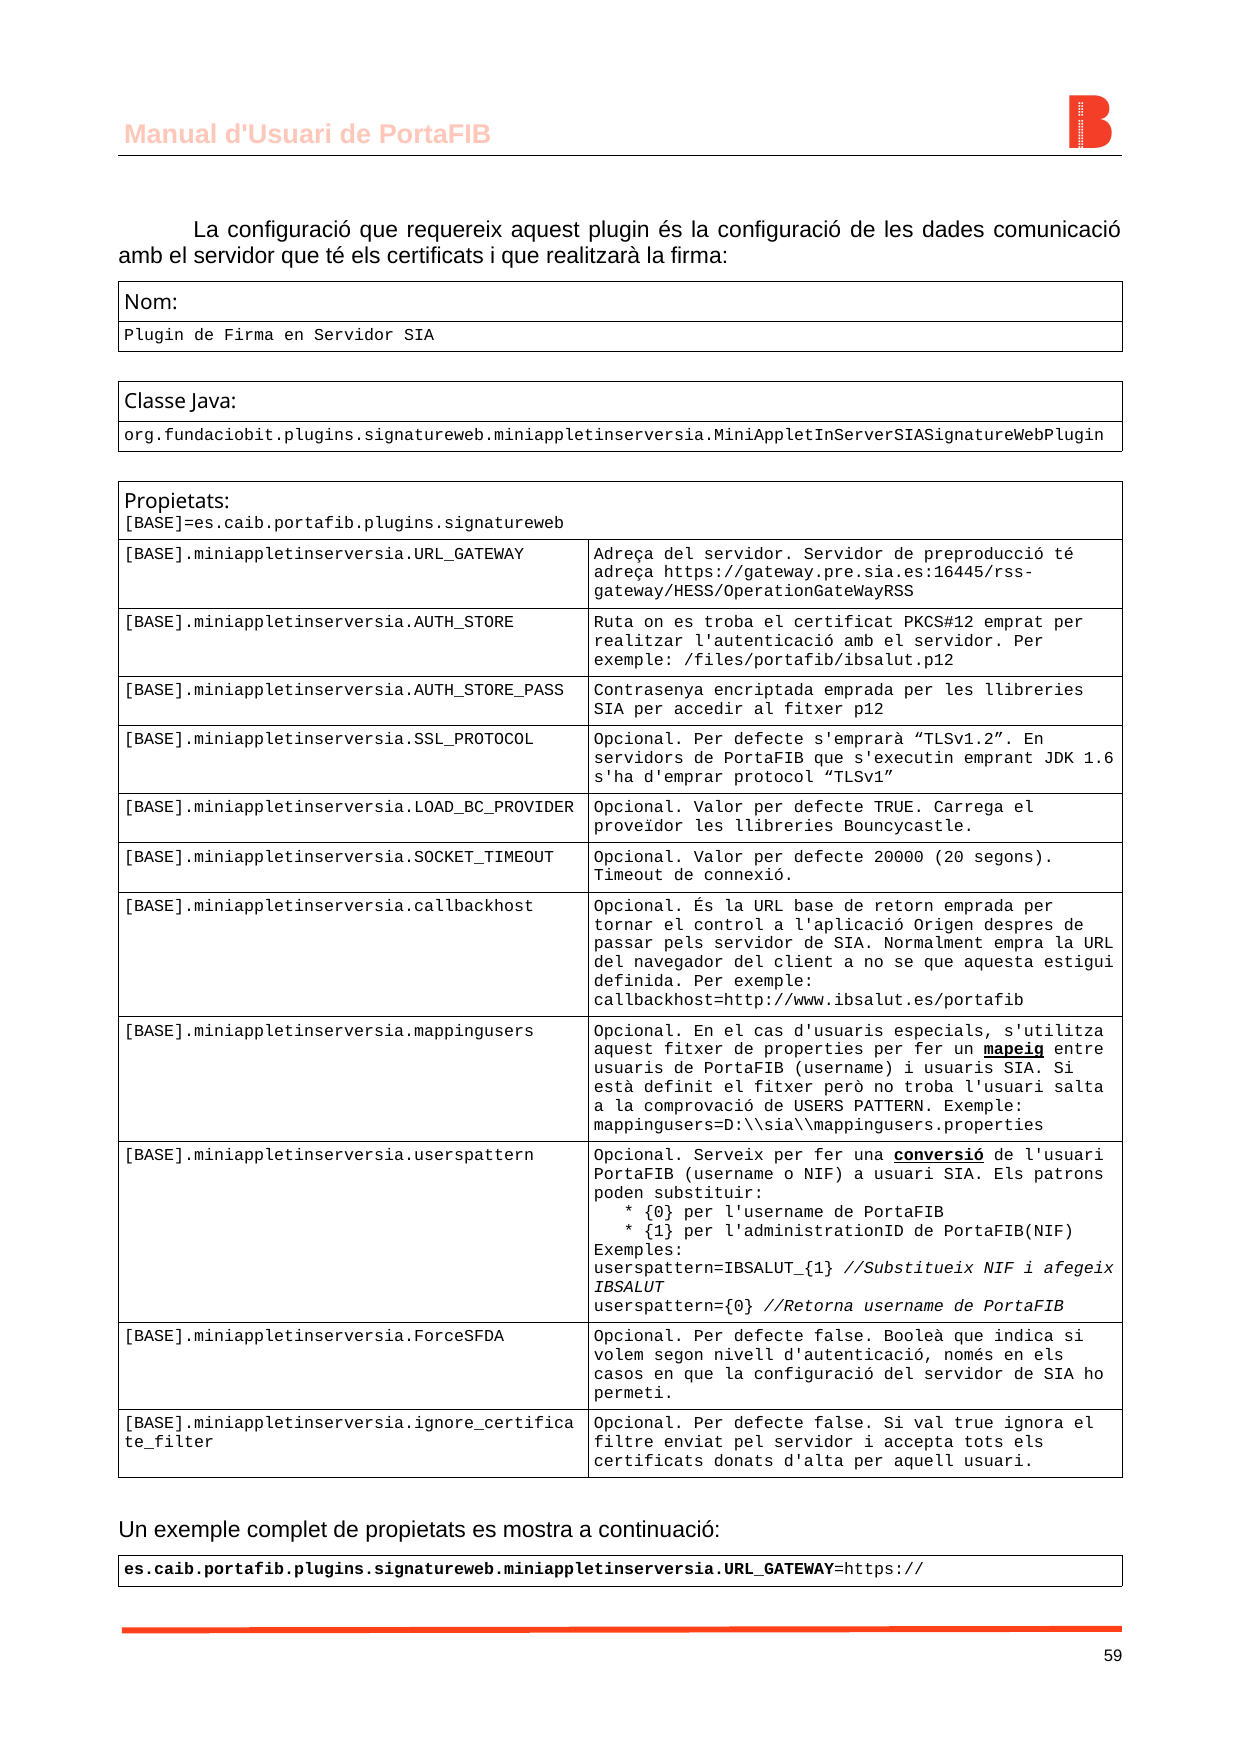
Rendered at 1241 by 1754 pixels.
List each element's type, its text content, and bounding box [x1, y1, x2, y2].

table_cell Opcional. Per defecte false. Booleà que indica si volem segon nivell d'autenticació, només en els casos en que la configuració del servidor de SIA ho permeti. [589, 1323, 1122, 1409]
table_cell [BASE].miniappletinserversia.mappingusers [119, 1017, 588, 1141]
table_header Classe Java: [119, 382, 1122, 421]
table_cell [BASE].miniappletinserversia.userspattern [119, 1142, 588, 1322]
table_cell Plugin de Firma en Servidor SIA [119, 322, 1122, 351]
picture [1063, 94, 1117, 150]
table_header Propietats: [BASE]=es.caib.portafib.plugins.signatureweb [119, 482, 1122, 539]
table_cell Contrasenya encriptada emprada per les llibreries SIA per accedir al fitxer p12 [589, 677, 1122, 725]
table_cell Adreça del servidor. Servidor de preproducció té adreça https://gateway.pre.sia.es:16445/rss-gateway/HESS/OperationGateWayRSS [589, 540, 1122, 607]
table_header es.caib.portafib.plugins.signatureweb.miniappletinserversia.URL_GATEWAY=https:// [119, 1556, 1122, 1586]
table_cell Opcional. Per defecte false. Si val true ignora el filtre enviat pel servidor i accepta tots els certificats donats d'alta per aquell usuari. [589, 1410, 1122, 1477]
table_cell [BASE].miniappletinserversia.ForceSFDA [119, 1323, 588, 1409]
table_cell Ruta on es troba el certificat PKCS#12 emprat per realitzar l'autenticació amb el servidor. Per exemple: /files/portafib/ibsalut.p12 [589, 609, 1122, 676]
table_cell org.fundaciobit.plugins.signatureweb.miniappletinserversia.MiniAppletInServerSIASignatureWebPlugin [119, 422, 1122, 451]
text La configuració que requereix aquest plugin és la configuració de les dades comunicació amb el servidor que té els certificats i que realitzarà la firma: [118, 216, 1122, 268]
table_cell [BASE].miniappletinserversia.ignore_certificate_filter [119, 1410, 588, 1477]
table_header Nom: [119, 282, 1122, 321]
table_cell [BASE].miniappletinserversia.callbackhost [119, 893, 588, 1016]
table_cell Opcional. És la URL base de retorn emprada per tornar el control a l'aplicació Origen despres de passar pels servidor de SIA. Normalment empra la URL del navegador del client a no se que aquesta estigui definida. Per exemple: callbackhost=http://www.ibsalut.es/portafib [589, 893, 1122, 1016]
table_cell Opcional. Valor per defecte 20000 (20 segons). Timeout de connexió. [589, 843, 1122, 892]
table_cell [BASE].miniappletinserversia.AUTH_STORE [119, 609, 588, 676]
table_cell [BASE].miniappletinserversia.SOCKET_TIMEOUT [119, 843, 588, 892]
table_cell Opcional. Per defecte s'emprarà “TLSv1.2”. En servidors de PortaFIB que s'executin emprant JDK 1.6 s'ha d'emprar protocol “TLSv1” [589, 726, 1122, 793]
text Un exemple complet de propietats es mostra a continuació: [118, 1516, 1122, 1543]
table_cell [BASE].miniappletinserversia.SSL_PROTOCOL [119, 726, 588, 793]
table_cell [BASE].miniappletinserversia.LOAD_BC_PROVIDER [119, 794, 588, 842]
table_cell Opcional. Serveix per fer una conversió de l'usuari PortaFIB (username o NIF) a usuari SIA. Els patrons poden substituir: * {0} per l'username de PortaFIB * {1} per l'administrationID de PortaFIB(NIF) Exemples: userspattern=IBSALUT_{1} //Substitueix NIF i afegeix IBSALUT userspattern={0} //Retorna username de PortaFIB [589, 1142, 1122, 1322]
table_cell [BASE].miniappletinserversia.AUTH_STORE_PASS [119, 677, 588, 725]
table_cell Opcional. Valor per defecte TRUE. Carrega el proveïdor les llibreries Bouncycastle. [589, 794, 1122, 842]
table_cell Opcional. En el cas d'usuaris especials, s'utilitza aquest fitxer de properties per fer un mapeig entre usuaris de PortaFIB (username) i usuaris SIA. Si està definit el fitxer però no troba l'usuari salta a la comprovació de USERS PATTERN. Exemple: mappingusers=D:\\sia\\mappingusers.properties [589, 1017, 1122, 1141]
table_cell [BASE].miniappletinserversia.URL_GATEWAY [119, 540, 588, 607]
